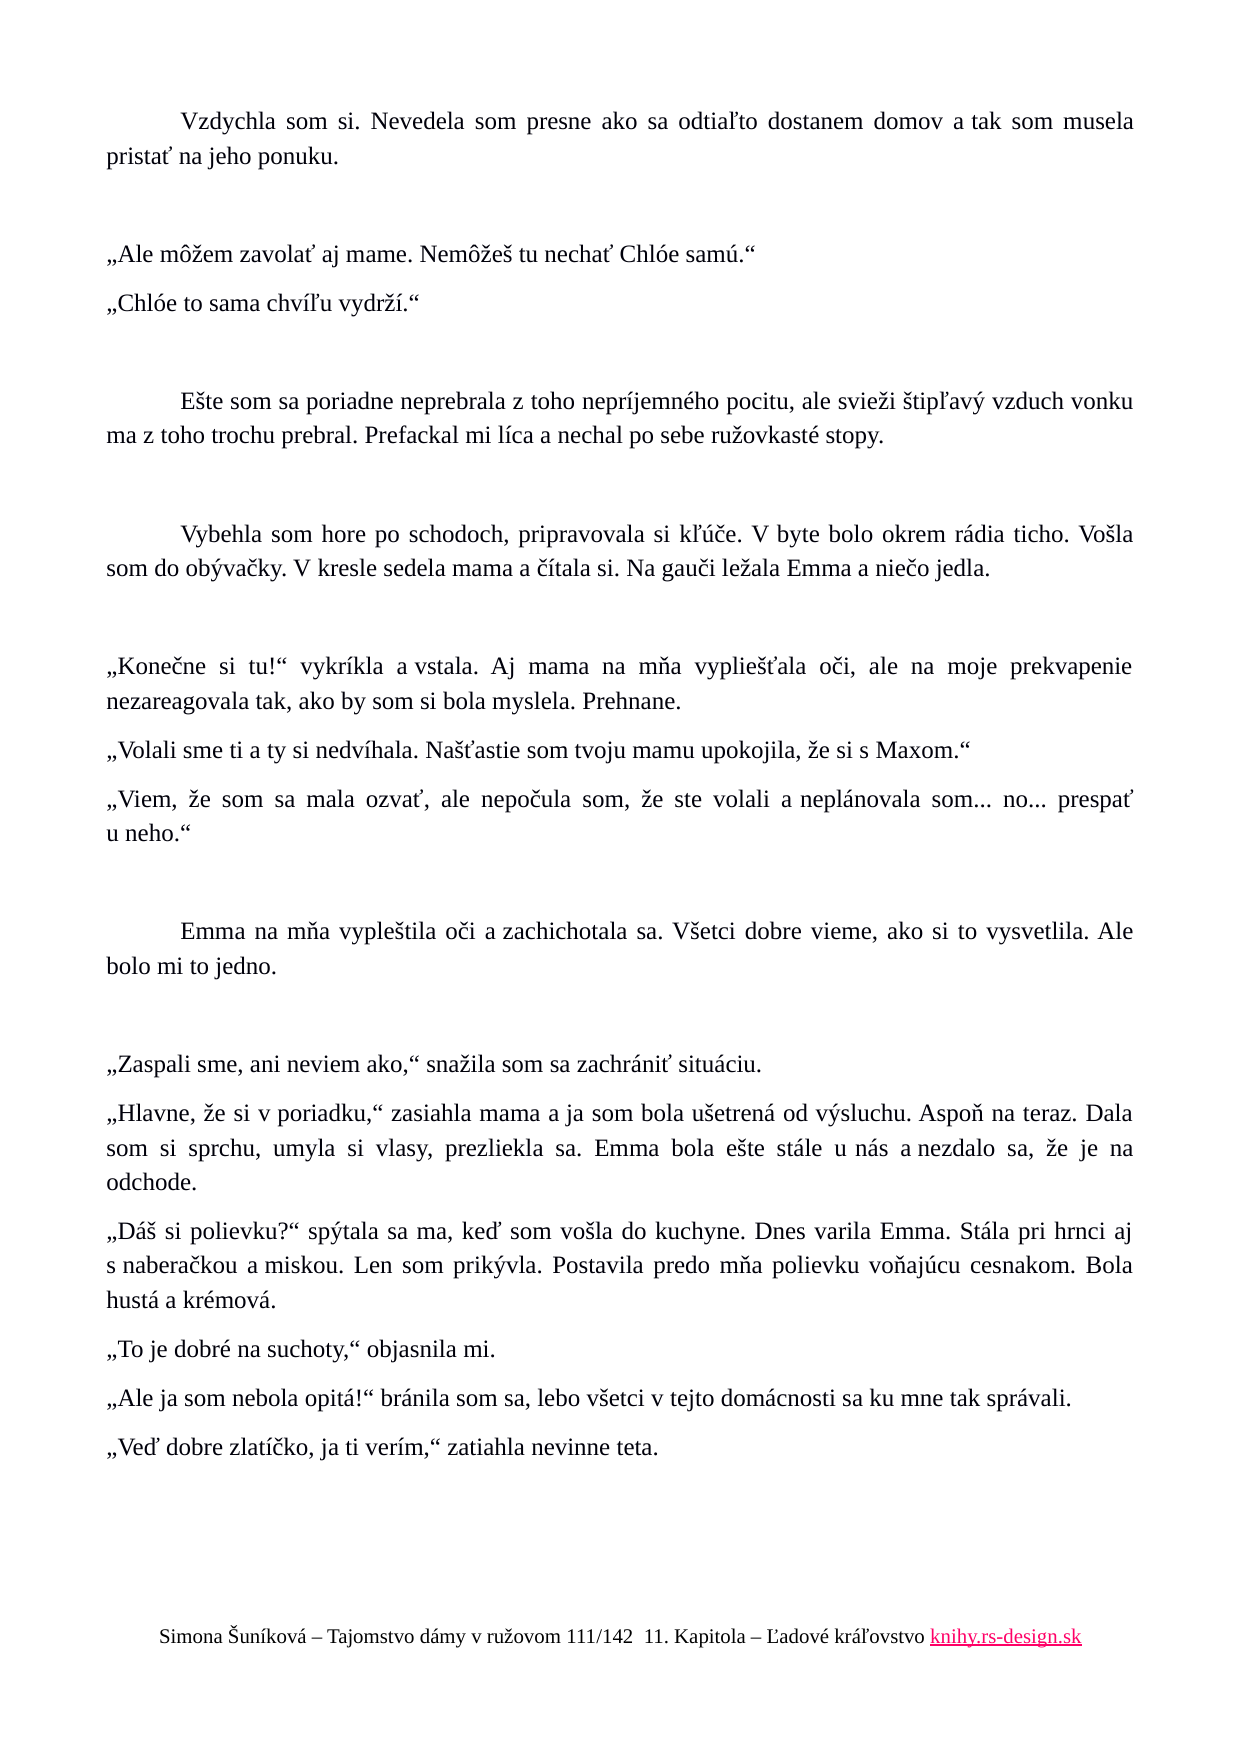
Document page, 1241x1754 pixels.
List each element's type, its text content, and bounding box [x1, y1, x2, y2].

text „Zaspali sme, ani neviem ako,“ snažila som sa zachrániť situáciu. [106, 1049, 1134, 1078]
text Ešte som sa poriadne neprebrala z toho nepríjemného pocitu, ale svieži štipľavý vzduch vonku ma z toho trochu prebral. Prefackal mi líca a nechal po sebe ružovkasté stopy. [106, 386, 1134, 449]
text „Konečne si tu!“ vykríkla a vstala. Aj mama na mňa vypliešťala oči, ale na moje prekvapenie nezareagovala tak, ako by som si bola myslela. Prehnane. [106, 651, 1134, 714]
text „Ale ja som nebola opitá!“ bránila som sa, lebo všetci v tejto domácnosti sa ku mne tak správali. [106, 1383, 1134, 1412]
text „Dáš si polievku?“ spýtala sa ma, keď som vošla do kuchyne. Dnes varila Emma. Stála pri hrnci aj s naberačkou a miskou. Len som prikývla. Postavila predo mňa polievku voňajúcu cesnakom. Bola hustá a krémová. [106, 1216, 1134, 1314]
text „Ale môžem zavolať aj mame. Nemôžeš tu nechať Chlóe samú.“ [106, 239, 1134, 268]
text Emma na mňa vypleštila oči a zachichotala sa. Všetci dobre vieme, ako si to vysvetlila. Ale bolo mi to jedno. [106, 916, 1134, 980]
text „Volali sme ti a ty si nedvíhala. Našťastie som tvoju mamu upokojila, že si s Maxom.“ [106, 735, 1134, 763]
text Vzdychla som si. Nevedela som presne ako sa odtiaľto dostanem domov a tak som musela pristať na jeho ponuku. [106, 106, 1134, 169]
text „Viem, že som sa mala ozvať, ale nepočula som, že ste volali a neplánovala som... no... prespať u neho.“ [106, 784, 1134, 847]
text „To je dobré na suchoty,“ objasnila mi. [106, 1334, 1134, 1363]
text „Veď dobre zlatíčko, ja ti verím,“ zatiahla nevinne teta. [106, 1432, 1134, 1461]
text „Hlavne, že si v poriadku,“ zasiahla mama a ja som bola ušetrená od výsluchu. Aspoň na teraz. Dala som si sprchu, umyla si vlasy, prezliekla sa. Emma bola ešte stále u nás a nezdalo sa, že je na odchode. [106, 1098, 1134, 1196]
text Vybehla som hore po schodoch, pripravovala si kľúče. V byte bolo okrem rádia ticho. Vošla som do obývačky. V kresle sedela mama a čítala si. Na gauči ležala Emma a niečo jedla. [106, 519, 1134, 582]
text „Chlóe to sama chvíľu vydrží.“ [106, 288, 1134, 317]
